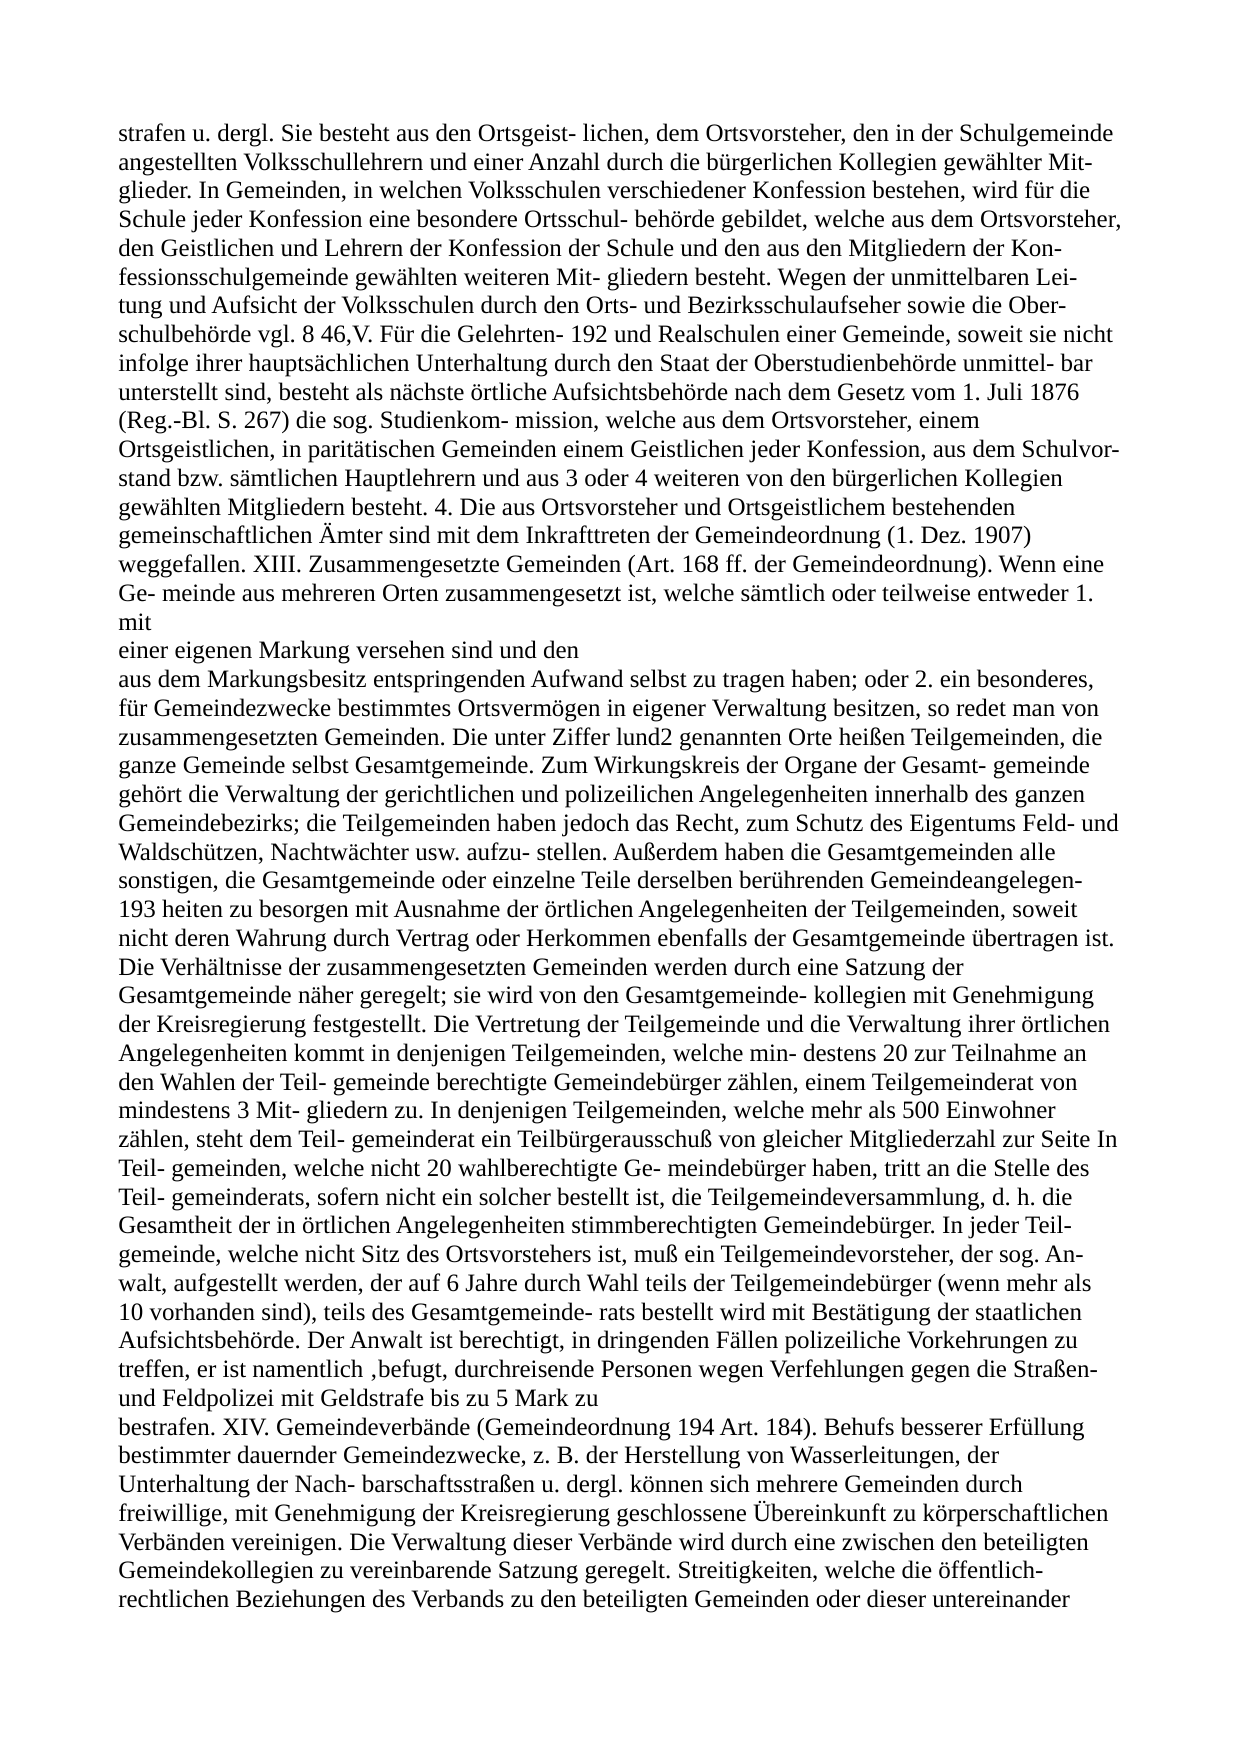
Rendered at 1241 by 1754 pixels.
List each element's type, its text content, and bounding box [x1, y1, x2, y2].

text bestrafen. XIV. Gemeindeverbände (Gemeindeordnung 194 Art. 184). Behufs besserer Erfüllung bestimmter dauernder Gemeindezwecke, z. B. der Herstellung von Wasserleitungen, der Unterhaltung der Nach- barschaftsstraßen u. dergl. können sich mehrere Gemeinden durch freiwillige, mit Genehmigung der Kreisregierung geschlossene Übereinkunft zu körperschaftlichen Verbänden vereinigen. Die Verwaltung dieser Verbände wird durch eine zwischen den beteiligten Gemeindekollegien zu vereinbarende Satzung geregelt. Streitigkeiten, welche die öffentlich-rechtlichen Beziehungen des Verbands zu den beteiligten Gemeinden oder dieser untereinander [118, 1412, 1122, 1613]
text und Feldpolizei mit Geldstrafe bis zu 5 Mark zu [118, 1383, 1122, 1412]
text einer eigenen Markung versehen sind und den [118, 636, 1122, 664]
text strafen u. dergl. Sie besteht aus den Ortsgeist- lichen, dem Ortsvorsteher, den in der Schulgemeinde angestellten Volksschullehrern und einer Anzahl durch die bürgerlichen Kollegien gewählter Mit- glieder. In Gemeinden, in welchen Volksschulen verschiedener Konfession bestehen, wird für die Schule jeder Konfession eine besondere Ortsschul- behörde gebildet, welche aus dem Ortsvorsteher, den Geistlichen und Lehrern der Konfession der Schule und den aus den Mitgliedern der Kon- fessionsschulgemeinde gewählten weiteren Mit- gliedern besteht. Wegen der unmittelbaren Lei- tung und Aufsicht der Volksschulen durch den Orts- und Bezirksschulaufseher sowie die Ober- schulbehörde vgl. 8 46,V. Für die Gelehrten- 192 und Realschulen einer Gemeinde, soweit sie nicht infolge ihrer hauptsächlichen Unterhaltung durch den Staat der Oberstudienbehörde unmittel- bar unterstellt sind, besteht als nächste örtliche Aufsichtsbehörde nach dem Gesetz vom 1. Juli 1876 (Reg.-Bl. S. 267) die sog. Studienkom- mission, welche aus dem Ortsvorsteher, einem Ortsgeistlichen, in paritätischen Gemeinden einem Geistlichen jeder Konfession, aus dem Schulvor- stand bzw. sämtlichen Hauptlehrern und aus 3 oder 4 weiteren von den bürgerlichen Kollegien gewählten Mitgliedern besteht. 4. Die aus Ortsvorsteher und Ortsgeistlichem bestehenden gemeinschaftlichen Ämter sind mit dem Inkrafttreten der Gemeindeordnung (1. Dez. 1907) weggefallen. XIII. Zusammengesetzte Gemeinden (Art. 168 ff. der Gemeindeordnung). Wenn eine Ge- meinde aus mehreren Orten zusammengesetzt ist, welche sämtlich oder teilweise entweder 1. mit [118, 118, 1122, 636]
text aus dem Markungsbesitz entspringenden Aufwand selbst zu tragen haben; oder 2. ein besonderes, für Gemeindezwecke bestimmtes Ortsvermögen in eigener Verwaltung besitzen, so redet man von zusammengesetzten Gemeinden. Die unter Ziffer lund2 genannten Orte heißen Teilgemeinden, die ganze Gemeinde selbst Gesamtgemeinde. Zum Wirkungskreis der Organe der Gesamt- gemeinde gehört die Verwaltung der gerichtlichen und polizeilichen Angelegenheiten innerhalb des ganzen Gemeindebezirks; die Teilgemeinden haben jedoch das Recht, zum Schutz des Eigentums Feld- und Waldschützen, Nachtwächter usw. aufzu- stellen. Außerdem haben die Gesamtgemeinden alle sonstigen, die Gesamtgemeinde oder einzelne Teile derselben berührenden Gemeindeangelegen- 193 heiten zu besorgen mit Ausnahme der örtlichen Angelegenheiten der Teilgemeinden, soweit nicht deren Wahrung durch Vertrag oder Herkommen ebenfalls der Gesamtgemeinde übertragen ist. Die Verhältnisse der zusammengesetzten Gemeinden werden durch eine Satzung der Gesamtgemeinde näher geregelt; sie wird von den Gesamtgemeinde- kollegien mit Genehmigung der Kreisregierung festgestellt. Die Vertretung der Teilgemeinde und die Verwaltung ihrer örtlichen Angelegenheiten kommt in denjenigen Teilgemeinden, welche min- destens 20 zur Teilnahme an den Wahlen der Teil- gemeinde berechtigte Gemeindebürger zählen, einem Teilgemeinderat von mindestens 3 Mit- gliedern zu. In denjenigen Teilgemeinden, welche mehr als 500 Einwohner zählen, steht dem Teil- gemeinderat ein Teilbürgerausschuß von gleicher Mitgliederzahl zur Seite In Teil- gemeinden, welche nicht 20 wahlberechtigte Ge- meindebürger haben, tritt an die Stelle des Teil- gemeinderats, sofern nicht ein solcher bestellt ist, die Teilgemeindeversammlung, d. h. die Gesamtheit der in örtlichen Angelegenheiten stimmberechtigten Gemeindebürger. In jeder Teil- gemeinde, welche nicht Sitz des Ortsvorstehers ist, muß ein Teilgemeindevorsteher, der sog. An- walt, aufgestellt werden, der auf 6 Jahre durch Wahl teils der Teilgemeindebürger (wenn mehr als 10 vorhanden sind), teils des Gesamtgemeinde- rats bestellt wird mit Bestätigung der staatlichen Aufsichtsbehörde. Der Anwalt ist berechtigt, in dringenden Fällen polizeiliche Vorkehrungen zu treffen, er ist namentlich ‚befugt, durchreisende Personen wegen Verfehlungen gegen die Straßen- [118, 664, 1122, 1383]
